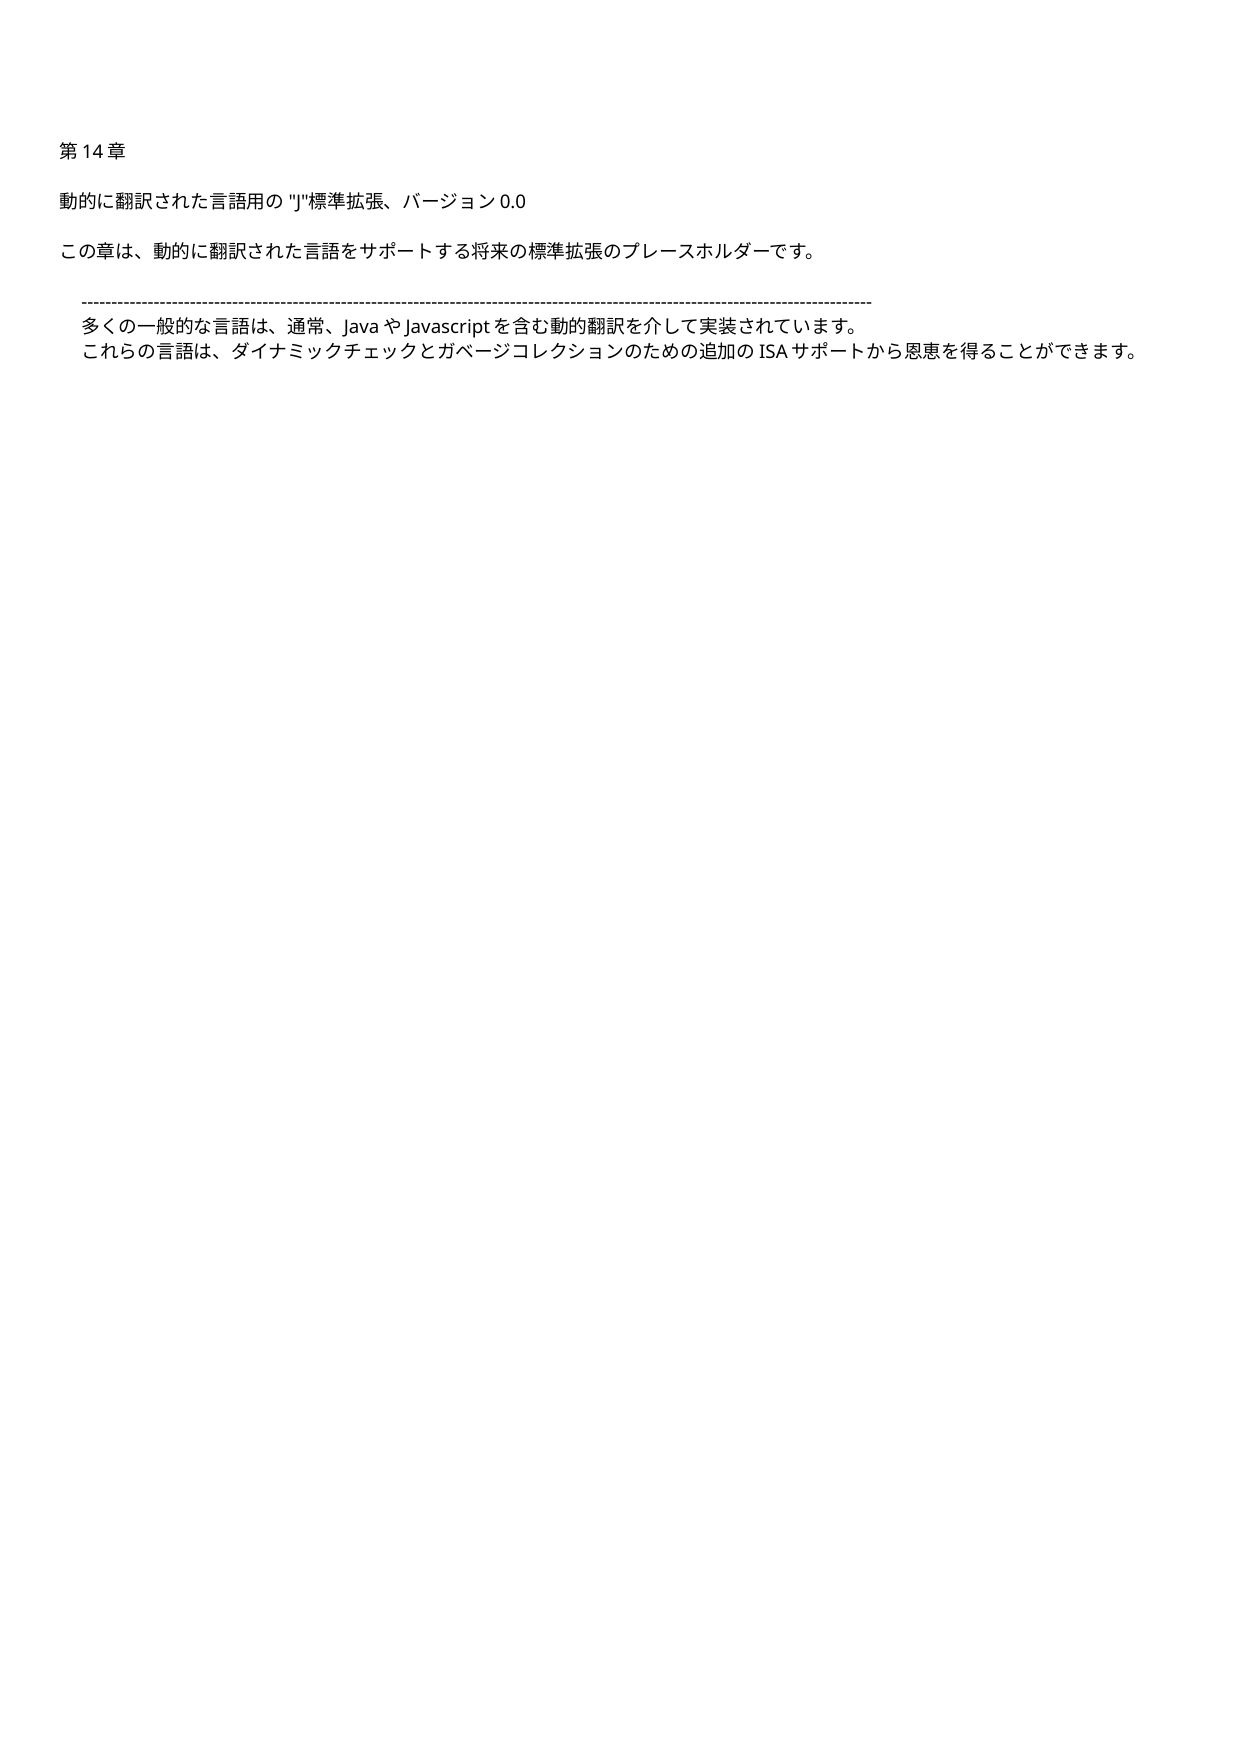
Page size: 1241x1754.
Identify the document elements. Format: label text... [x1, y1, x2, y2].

text 第14章 [59, 138, 1181, 163]
text ----------------------------------------------------------------------------------------------------------------------------------- [81, 288, 1181, 313]
text 動的に翻訳された言語用の "J"標準拡張、バージョン0.0 [59, 188, 1181, 213]
text この章は、動的に翻訳された言語をサポートする将来の標準拡張のプレースホルダーです。 [59, 238, 1181, 263]
text 多くの一般的な言語は、通常、JavaやJavascriptを含む動的翻訳を介して実装されています。 [81, 313, 1181, 338]
text これらの言語は、ダイナミックチェックとガベージコレクションのための追加のISAサポートから恩恵を得ることができます。 [81, 338, 1181, 363]
